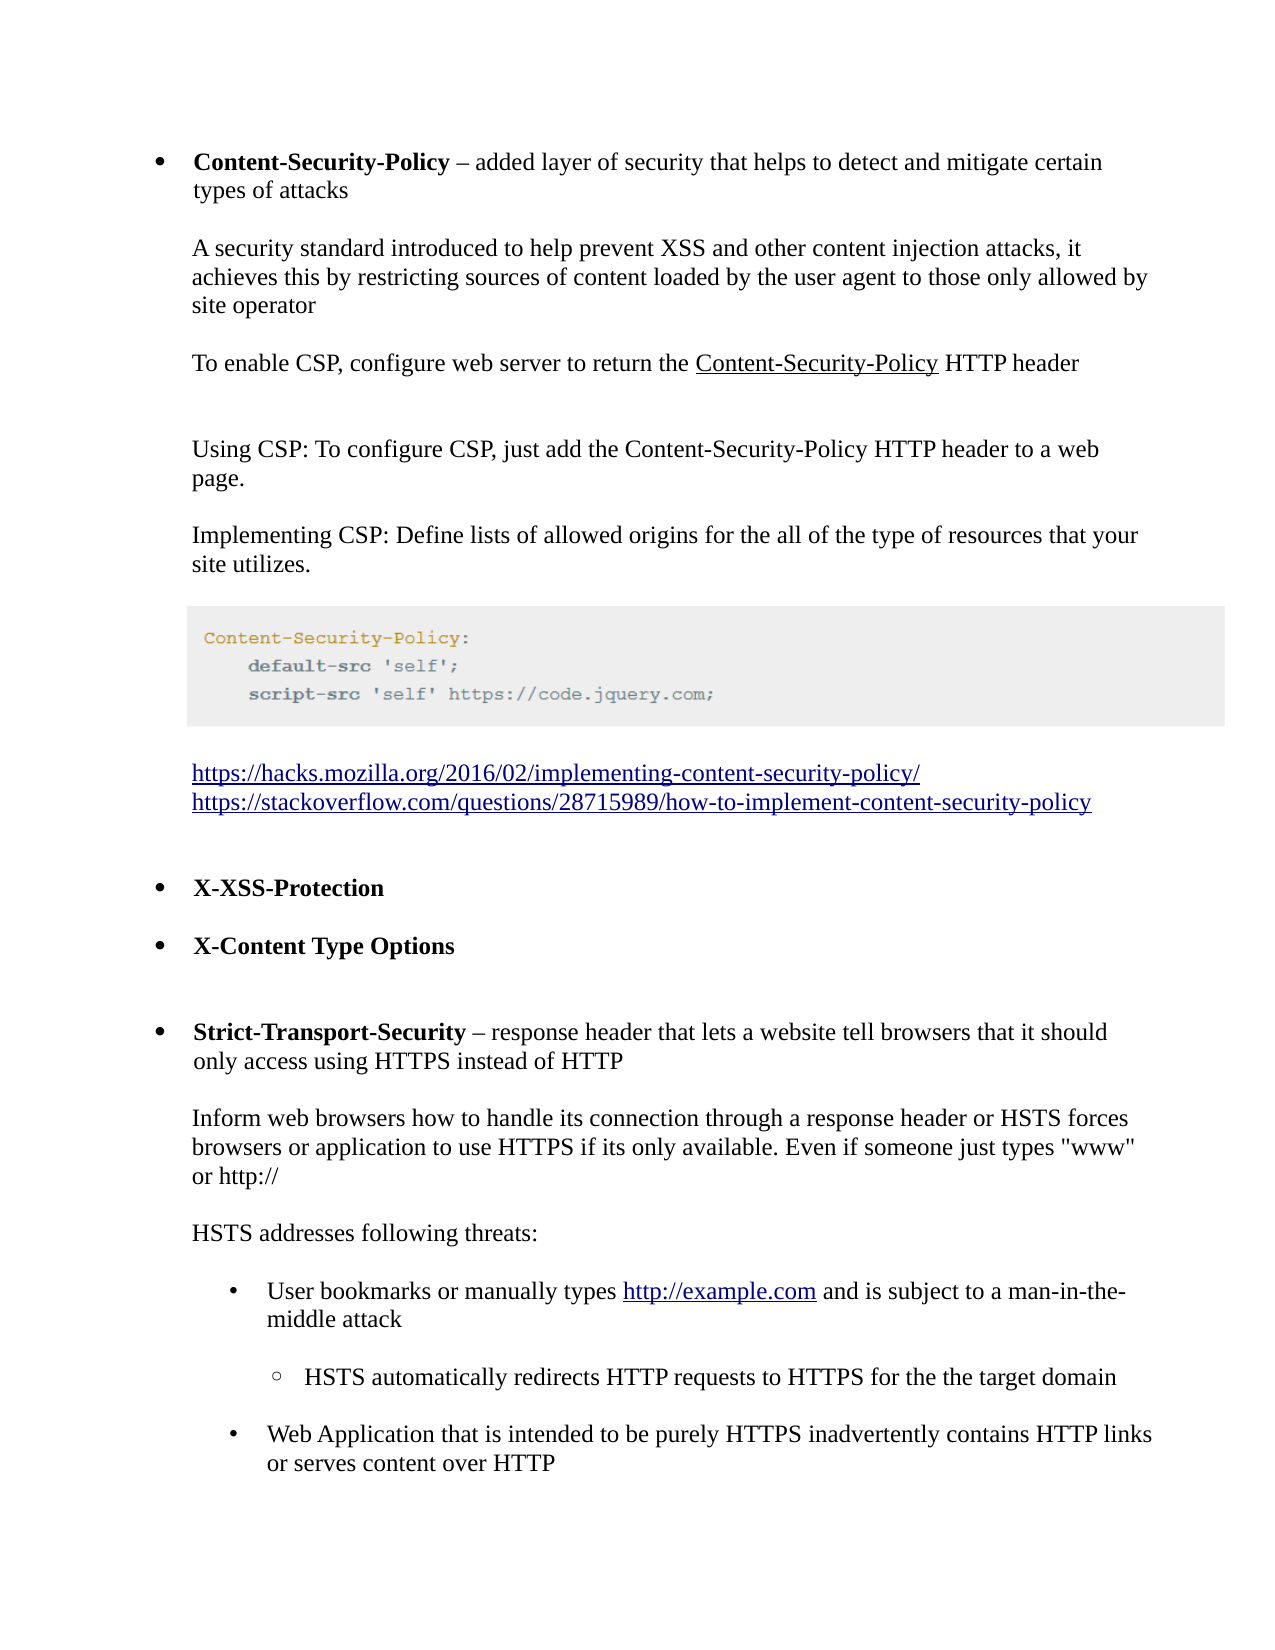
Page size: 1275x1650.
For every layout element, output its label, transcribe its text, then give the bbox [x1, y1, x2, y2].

list Strict-Transport-Security – response header that lets a website tell browsers that it should only access using HTTPS instead of HTTP [156, 1017, 1157, 1074]
text Using CSP: To configure CSP, just add the Content-Security-Policy HTTP header to a web page. [118, 434, 1157, 492]
text To enable CSP, configure web server to return the Content-Security-Policy HTTP header [118, 348, 1157, 377]
list User bookmarks or manually types http://example.com and is subject to a man-in-the-middle attack [229, 1276, 1157, 1333]
text https://hacks.mozilla.org/2016/02/implementing-content-security-policy/ [118, 758, 1157, 787]
text browsers or application to use HTTPS if its only available. Even if someone just types "www" or http:// [118, 1132, 1157, 1189]
list Content-Security-Policy – added layer of security that helps to detect and mitigate certain types of attacks [156, 147, 1157, 204]
list HSTS automatically redirects HTTP requests to HTTPS for the the target domain [267, 1362, 1157, 1391]
picture [186, 606, 1226, 730]
text Inform web browsers how to handle its connection through a response header or HSTS forces [118, 1103, 1157, 1132]
list X-XSS-Protection [156, 873, 1157, 902]
text https://stackoverflow.com/questions/28715989/how-to-implement-content-security-policy [118, 787, 1157, 816]
list X-Content Type Options [156, 931, 1157, 959]
list Web Application that is intended to be purely HTTPS inadvertently contains HTTP links or serves content over HTTP [229, 1419, 1157, 1477]
text HSTS addresses following threats: [118, 1218, 1157, 1247]
text A security standard introduced to help prevent XSS and other content injection attacks, it achieves this by restricting sources of content loaded by the user agent to those only allowed by site operator [118, 233, 1157, 319]
text Implementing CSP: Define lists of allowed origins for the all of the type of resources that your site utilizes. [118, 521, 1157, 578]
